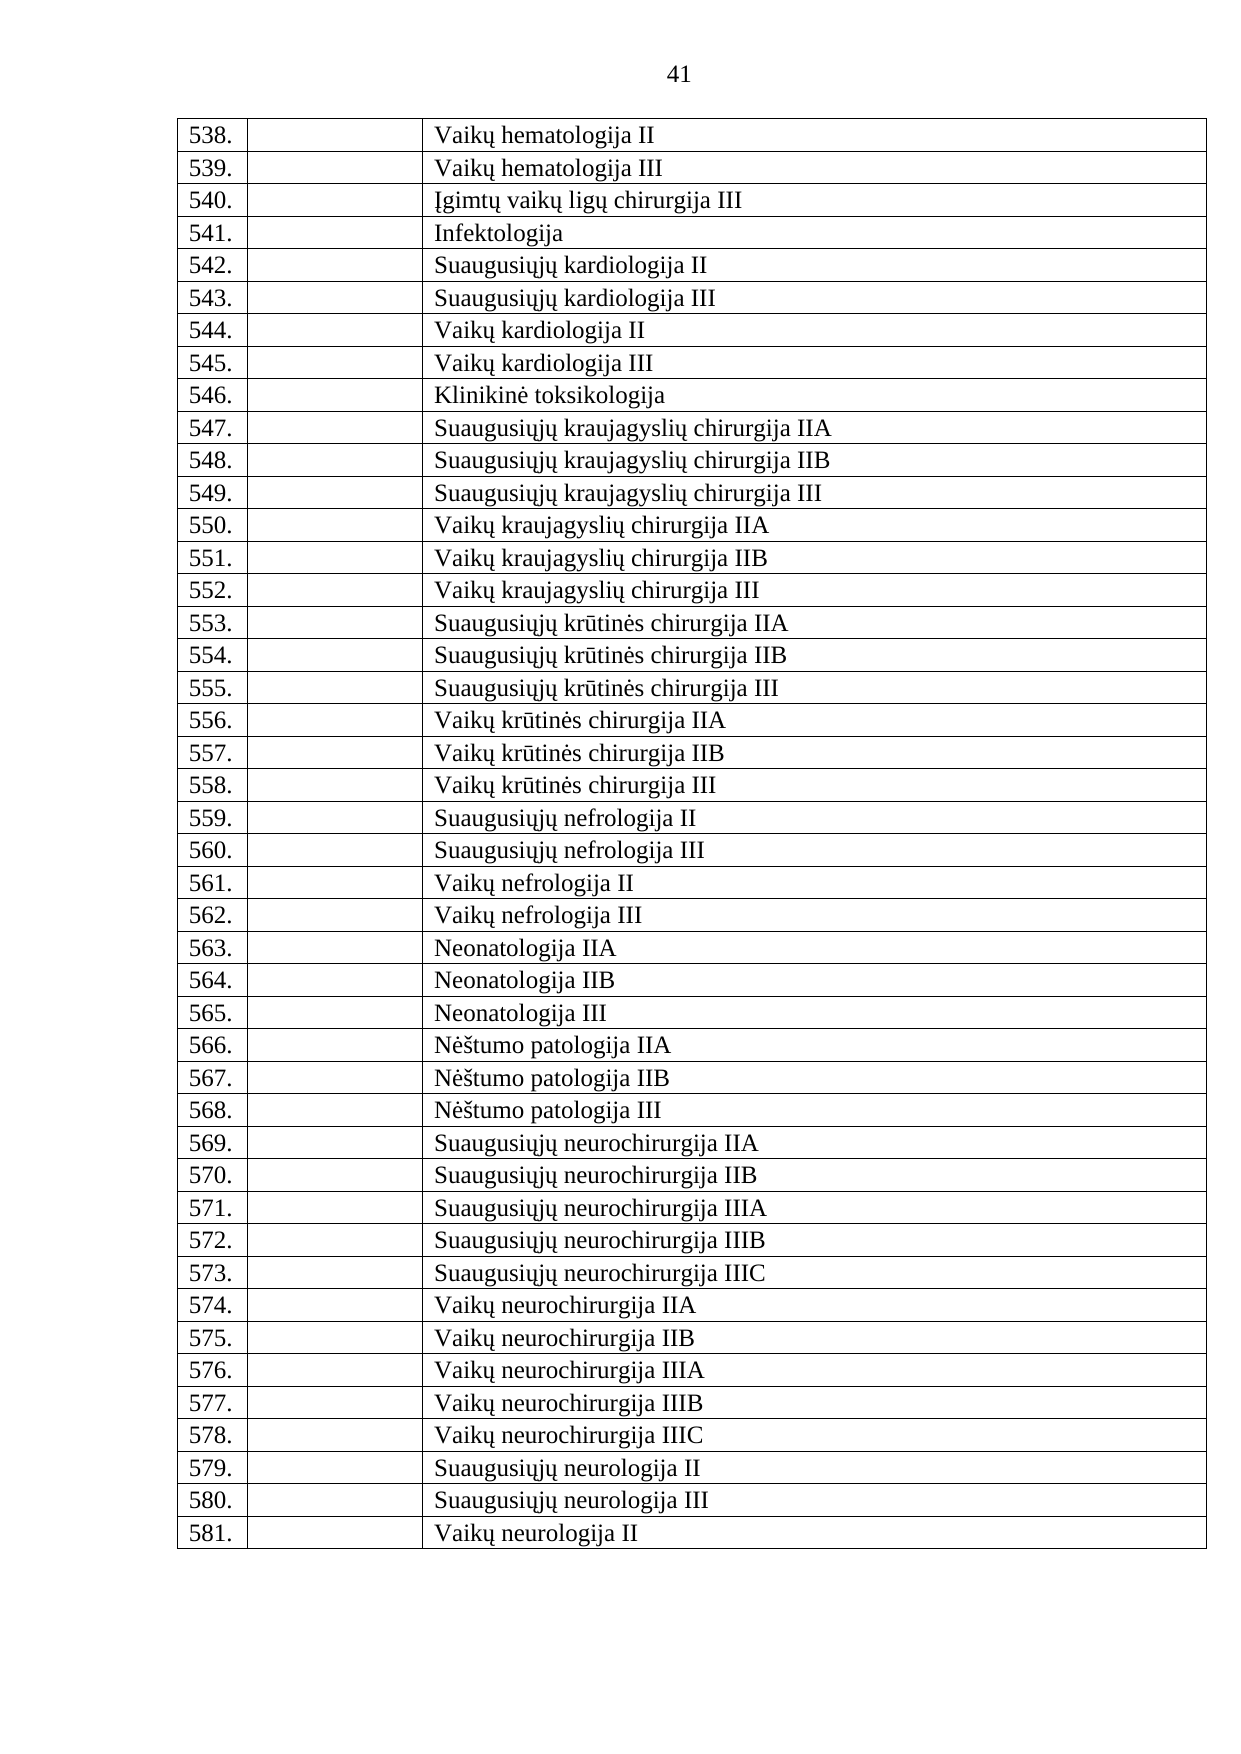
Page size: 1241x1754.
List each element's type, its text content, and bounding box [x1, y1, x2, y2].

table_cell Vaikų nefrologija II [423, 867, 1206, 898]
table_cell Vaikų neurochirurgija IIB [423, 1322, 1206, 1353]
table_cell [248, 1159, 422, 1191]
table_cell 567. [178, 1062, 247, 1093]
table_cell [248, 672, 422, 703]
table_cell [248, 184, 422, 216]
table_cell 575. [178, 1322, 247, 1353]
table_cell Neonatologija III [423, 997, 1206, 1028]
table_cell 549. [178, 477, 247, 508]
table_cell [248, 737, 422, 768]
table_cell 555. [178, 672, 247, 703]
table_cell Vaikų krūtinės chirurgija IIA [423, 704, 1206, 736]
table_cell [248, 1224, 422, 1256]
table_cell Vaikų kardiologija II [423, 314, 1206, 346]
table_cell [248, 1029, 422, 1061]
table_cell [248, 1127, 422, 1158]
table_cell 544. [178, 314, 247, 346]
table_cell 576. [178, 1354, 247, 1386]
table_cell [248, 249, 422, 281]
table_cell [248, 412, 422, 443]
table_cell 551. [178, 542, 247, 573]
table_cell Vaikų kraujagyslių chirurgija IIA [423, 509, 1206, 541]
table_cell Vaikų neurochirurgija IIIA [423, 1354, 1206, 1386]
table_cell [248, 1484, 422, 1516]
table_cell [248, 509, 422, 541]
table_cell Vaikų neurochirurgija IIIC [423, 1419, 1206, 1451]
table_cell 548. [178, 444, 247, 476]
table_cell [248, 574, 422, 606]
table_cell 564. [178, 964, 247, 996]
table_cell 558. [178, 769, 247, 801]
table_cell [248, 1094, 422, 1126]
table_cell Vaikų nefrologija III [423, 899, 1206, 931]
table_cell [248, 542, 422, 573]
table_cell [248, 282, 422, 313]
table_cell [248, 802, 422, 833]
table_cell 570. [178, 1159, 247, 1191]
table_cell Neonatologija IIA [423, 932, 1206, 963]
table_cell Suaugusiųjų neurochirurgija IIB [423, 1159, 1206, 1191]
table_cell 577. [178, 1387, 247, 1418]
table_cell [248, 639, 422, 671]
table_cell Suaugusiųjų nefrologija II [423, 802, 1206, 833]
table_cell 543. [178, 282, 247, 313]
table_cell [248, 314, 422, 346]
table_cell Suaugusiųjų kardiologija III [423, 282, 1206, 313]
table_cell Suaugusiųjų neurochirurgija IIIB [423, 1224, 1206, 1256]
table_cell [248, 899, 422, 931]
table_cell 542. [178, 249, 247, 281]
table_cell Suaugusiųjų neurochirurgija IIA [423, 1127, 1206, 1158]
table_cell [248, 477, 422, 508]
table_cell Suaugusiųjų neurochirurgija IIIA [423, 1192, 1206, 1223]
table_cell [248, 1192, 422, 1223]
table_cell 573. [178, 1257, 247, 1288]
table_cell [248, 1517, 422, 1548]
table_cell Vaikų hematologija III [423, 152, 1206, 183]
table_cell [248, 347, 422, 378]
table_cell [248, 1289, 422, 1321]
table_cell 557. [178, 737, 247, 768]
table_cell 552. [178, 574, 247, 606]
table_cell 580. [178, 1484, 247, 1516]
table_cell Vaikų neurochirurgija IIA [423, 1289, 1206, 1321]
table_cell Klinikinė toksikologija [423, 379, 1206, 411]
table_cell [248, 834, 422, 866]
table_cell [248, 1062, 422, 1093]
table_cell Įgimtų vaikų ligų chirurgija III [423, 184, 1206, 216]
table_cell 562. [178, 899, 247, 931]
table_cell 579. [178, 1452, 247, 1483]
table_cell 553. [178, 607, 247, 638]
table_cell 560. [178, 834, 247, 866]
table_cell 561. [178, 867, 247, 898]
table_cell Neonatologija IIB [423, 964, 1206, 996]
table_cell [248, 1387, 422, 1418]
table_cell Suaugusiųjų neurologija III [423, 1484, 1206, 1516]
table_cell Suaugusiųjų neurochirurgija IIIC [423, 1257, 1206, 1288]
table_cell 540. [178, 184, 247, 216]
table_cell 545. [178, 347, 247, 378]
table_cell Nėštumo patologija IIB [423, 1062, 1206, 1093]
table_cell Vaikų kardiologija III [423, 347, 1206, 378]
table_cell 572. [178, 1224, 247, 1256]
table_cell 563. [178, 932, 247, 963]
table_cell 581. [178, 1517, 247, 1548]
table_cell Vaikų krūtinės chirurgija III [423, 769, 1206, 801]
table_cell Vaikų hematologija II [423, 119, 1206, 151]
table_cell 578. [178, 1419, 247, 1451]
table_cell Vaikų neurologija II [423, 1517, 1206, 1548]
table_cell [248, 444, 422, 476]
table_cell 574. [178, 1289, 247, 1321]
table_cell 568. [178, 1094, 247, 1126]
table_cell 571. [178, 1192, 247, 1223]
table_cell 559. [178, 802, 247, 833]
table_cell [248, 932, 422, 963]
table_cell Nėštumo patologija IIA [423, 1029, 1206, 1061]
table_cell [248, 704, 422, 736]
table_cell Infektologija [423, 217, 1206, 248]
table_cell [248, 119, 422, 151]
table_cell [248, 997, 422, 1028]
table_cell 547. [178, 412, 247, 443]
table_cell [248, 769, 422, 801]
table_cell 569. [178, 1127, 247, 1158]
table_cell Suaugusiųjų kraujagyslių chirurgija III [423, 477, 1206, 508]
table_cell [248, 1257, 422, 1288]
table_cell [248, 867, 422, 898]
table_cell 556. [178, 704, 247, 736]
table_cell Vaikų neurochirurgija IIIB [423, 1387, 1206, 1418]
table_cell Suaugusiųjų krūtinės chirurgija III [423, 672, 1206, 703]
table_cell 550. [178, 509, 247, 541]
table_cell [248, 1419, 422, 1451]
table_cell [248, 379, 422, 411]
table_cell 539. [178, 152, 247, 183]
table_cell 554. [178, 639, 247, 671]
table_cell Suaugusiųjų krūtinės chirurgija IIA [423, 607, 1206, 638]
table_cell Vaikų kraujagyslių chirurgija III [423, 574, 1206, 606]
table_cell 541. [178, 217, 247, 248]
table_cell Suaugusiųjų kraujagyslių chirurgija IIB [423, 444, 1206, 476]
table_cell 546. [178, 379, 247, 411]
table_cell Nėštumo patologija III [423, 1094, 1206, 1126]
table_cell [248, 1354, 422, 1386]
table_cell Suaugusiųjų kraujagyslių chirurgija IIA [423, 412, 1206, 443]
table_cell Suaugusiųjų neurologija II [423, 1452, 1206, 1483]
table_cell Vaikų krūtinės chirurgija IIB [423, 737, 1206, 768]
table_cell [248, 964, 422, 996]
table_cell 565. [178, 997, 247, 1028]
table_cell 538. [178, 119, 247, 151]
table_cell [248, 152, 422, 183]
table_cell Suaugusiųjų kardiologija II [423, 249, 1206, 281]
table_cell [248, 607, 422, 638]
table_cell 566. [178, 1029, 247, 1061]
table_cell Vaikų kraujagyslių chirurgija IIB [423, 542, 1206, 573]
table_cell [248, 1322, 422, 1353]
table_cell [248, 1452, 422, 1483]
table_cell Suaugusiųjų krūtinės chirurgija IIB [423, 639, 1206, 671]
table_cell Suaugusiųjų nefrologija III [423, 834, 1206, 866]
table_cell [248, 217, 422, 248]
